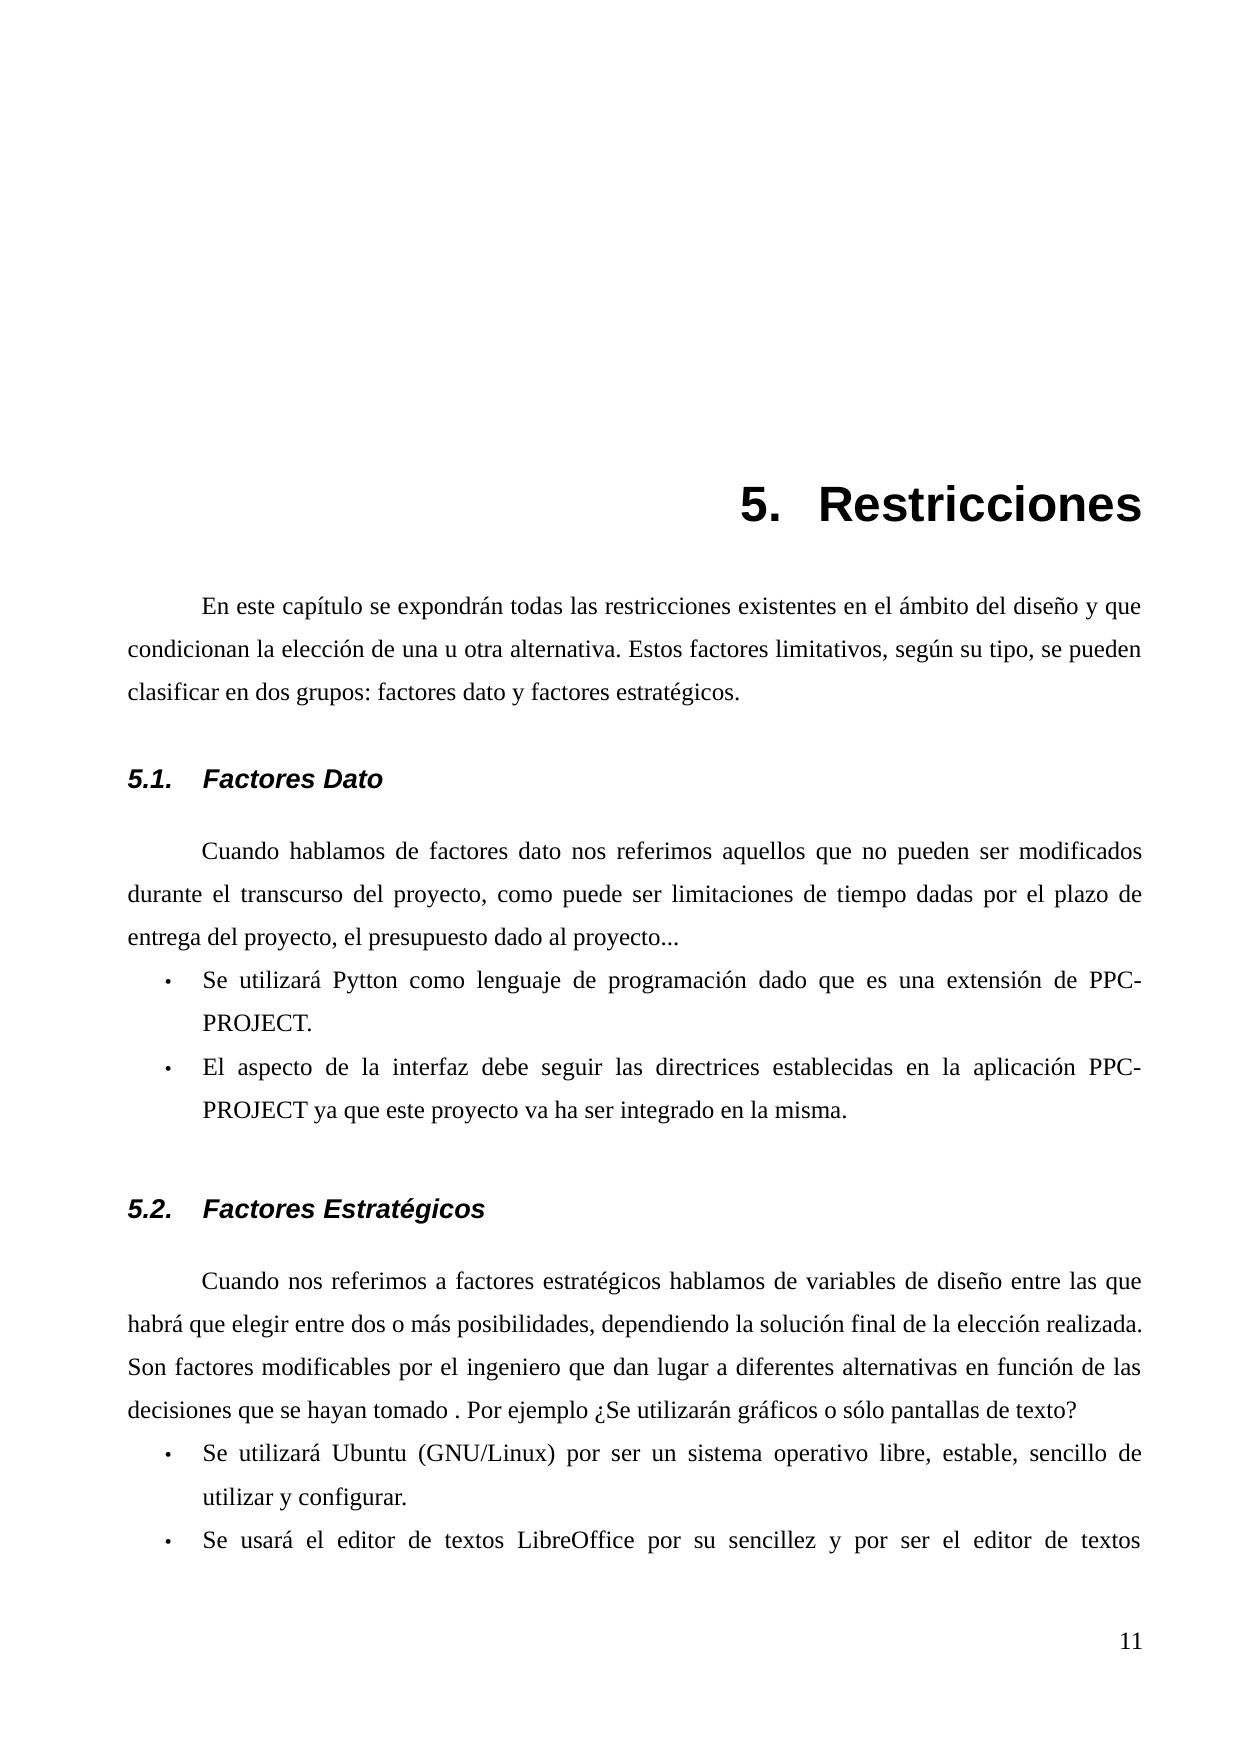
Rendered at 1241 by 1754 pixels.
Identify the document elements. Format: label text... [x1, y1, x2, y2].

list Se utilizará Ubuntu (GNU/Linux) por ser un sistema operativo libre, estable, sencillo de utilizar y configurar. [165, 1438, 1143, 1510]
text Cuando nos referimos a factores estratégicos hablamos de variables de diseño entre las que habrá que elegir entre dos o más posibilidades, dependiendo la solución final de la elección realizada. Son factores modificables por el ingeniero que dan lugar a diferentes alternativas en función de las decisiones que se hayan tomado . Por ejemplo ¿Se utilizarán gráficos o sólo pantallas de texto? [127, 1266, 1143, 1424]
list El aspecto de la interfaz debe seguir las directrices establecidas en la aplicación PPC-PROJECT ya que este proyecto va ha ser integrado en la misma. [165, 1052, 1143, 1123]
subtitle Factores Estratégicos [127, 1193, 1143, 1225]
text Cuando hablamos de factores dato nos referimos aquellos que no pueden ser modificados durante el transcurso del proyecto, como puede ser limitaciones de tiempo dadas por el plazo de entrega del proyecto, el presupuesto dado al proyecto... [127, 836, 1143, 951]
list Se utilizará Pytton como lenguaje de programación dado que es una extensión de PPC-PROJECT. [165, 965, 1143, 1037]
subtitle Restricciones [127, 475, 1143, 532]
subtitle Factores Dato [127, 763, 1143, 795]
list Se usará el editor de textos LibreOffice por su sencillez y por ser el editor de textos [165, 1525, 1143, 1553]
text En este capítulo se expondrán todas las restricciones existentes en el ámbito del diseño y que condicionan la elección de una u otra alternativa. Estos factores limitativos, según su tipo, se pueden clasificar en dos grupos: factores dato y factores estratégicos. [127, 591, 1143, 706]
